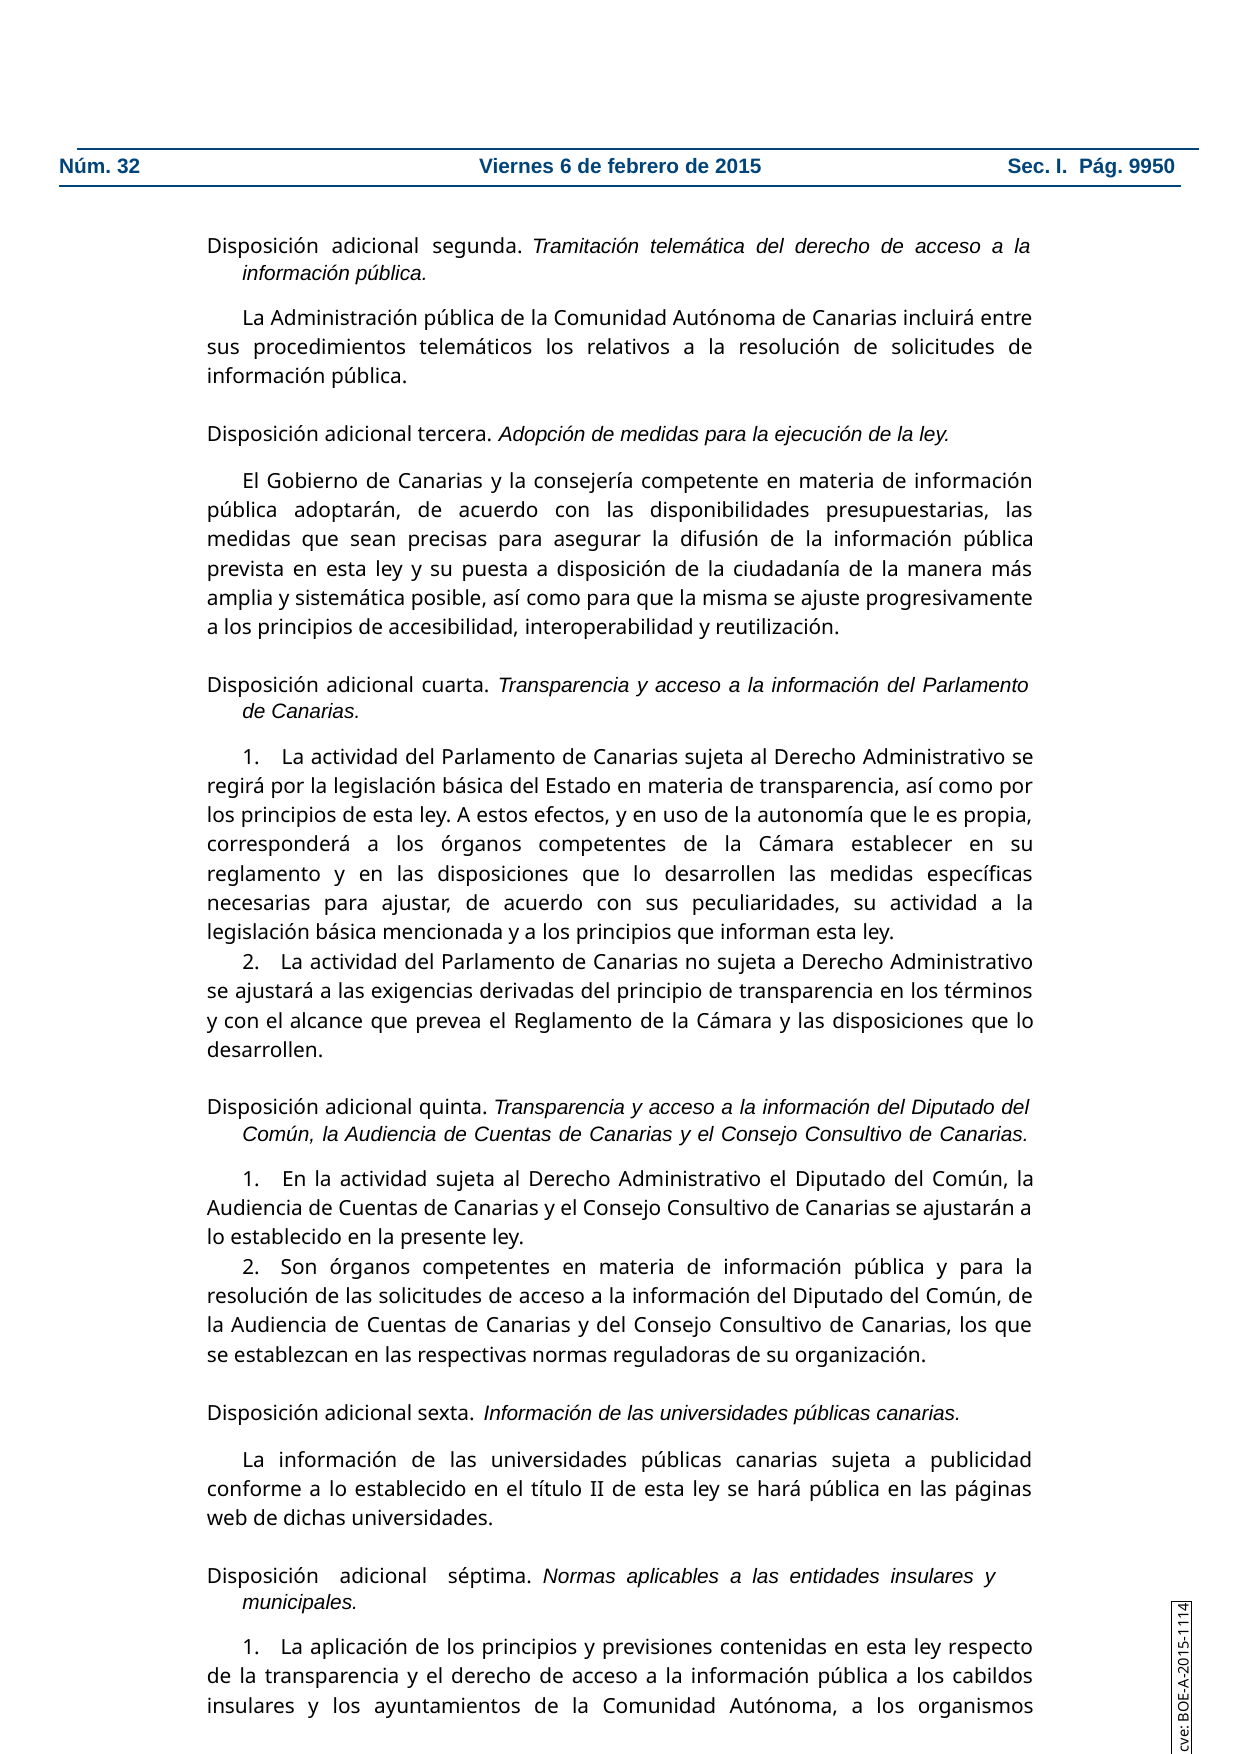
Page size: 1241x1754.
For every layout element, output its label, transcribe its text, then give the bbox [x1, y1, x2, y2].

list En la actividad sujeta al Derecho Administrativo el Diputado del Común, la Audiencia de Cuentas de Canarias y el Consejo Consultivo de Canarias se ajustarán a lo establecido en la presente ley. [207, 1164, 1034, 1251]
text Disposición adicional séptima. Normas aplicables a las entidades insulares y municipales. [207, 1561, 1033, 1614]
text Disposición adicional quinta. Transparencia y acceso a la información del Diputado del Común, la Audiencia de Cuentas de Canarias y el Consejo Consultivo de Canarias. [207, 1092, 1034, 1146]
list La actividad del Parlamento de Canarias no sujeta a Derecho Administrativo se ajustará a las exigencias derivadas del principio de transparencia en los términos y con el alcance que prevea el Reglamento de la Cámara y las disposiciones que lo desarrollen. [207, 947, 1034, 1063]
list La aplicación de los principios y previsiones contenidas en esta ley respecto de la transparencia y el derecho de acceso a la información pública a los cabildos insulares y los ayuntamientos de la Comunidad Autónoma, a los organismos [207, 1632, 1034, 1719]
text El Gobierno de Canarias y la consejería competente en materia de información pública adoptarán, de acuerdo con las disponibilidades presupuestarias, las medidas que sean precisas para asegurar la difusión de la información pública prevista en esta ley y su puesta a disposición de la ciudadanía de la manera más amplia y sistemática posible, así como para que la misma se ajuste progresivamente a los principios de accesibilidad, interoperabilidad y reutilización. [207, 466, 1034, 641]
list cve: BOE-A-2015-1114 [1173, 1603, 1191, 1752]
list Son órganos competentes en materia de información pública y para la resolución de las solicitudes de acceso a la información del Diputado del Común, de la Audiencia de Cuentas de Canarias y del Consejo Consultivo de Canarias, los que se establezcan en las respectivas normas reguladoras de su organización. [207, 1252, 1034, 1368]
text Disposición adicional tercera. Adopción de medidas para la ejecución de la ley. [207, 419, 1198, 447]
text La Administración pública de la Comunidad Autónoma de Canarias incluirá entre sus procedimientos telemáticos los relativos a la resolución de solicitudes de información pública. [207, 303, 1034, 390]
list La actividad del Parlamento de Canarias sujeta al Derecho Administrativo se regirá por la legislación básica del Estado en materia de transparencia, así como por los principios de esta ley. A estos efectos, y en uso de la autonomía que le es propia, corresponderá a los órganos competentes de la Cámara establecer en su reglamento y en las disposiciones que lo desarrollen las medidas específicas necesarias para ajustar, de acuerdo con sus peculiaridades, su actividad a la legislación básica mencionada y a los principios que informan esta ley. [207, 742, 1034, 946]
text Disposición adicional segunda. Tramitación telemática del derecho de acceso a la información pública. [207, 231, 1034, 284]
text Disposición adicional cuarta. Transparencia y acceso a la información del Parlamento de Canarias. [207, 670, 1034, 723]
text La información de las universidades públicas canarias sujeta a publicidad conforme a lo establecido en el título II de esta ley se hará pública en las páginas web de dichas universidades. [207, 1445, 1033, 1532]
subtitle Núm. 32 Viernes 6 de febrero de 2015 Sec. I. Pág. 9950 [59, 154, 1198, 178]
text Disposición adicional sexta. Información de las universidades públicas canarias. [207, 1398, 1198, 1426]
